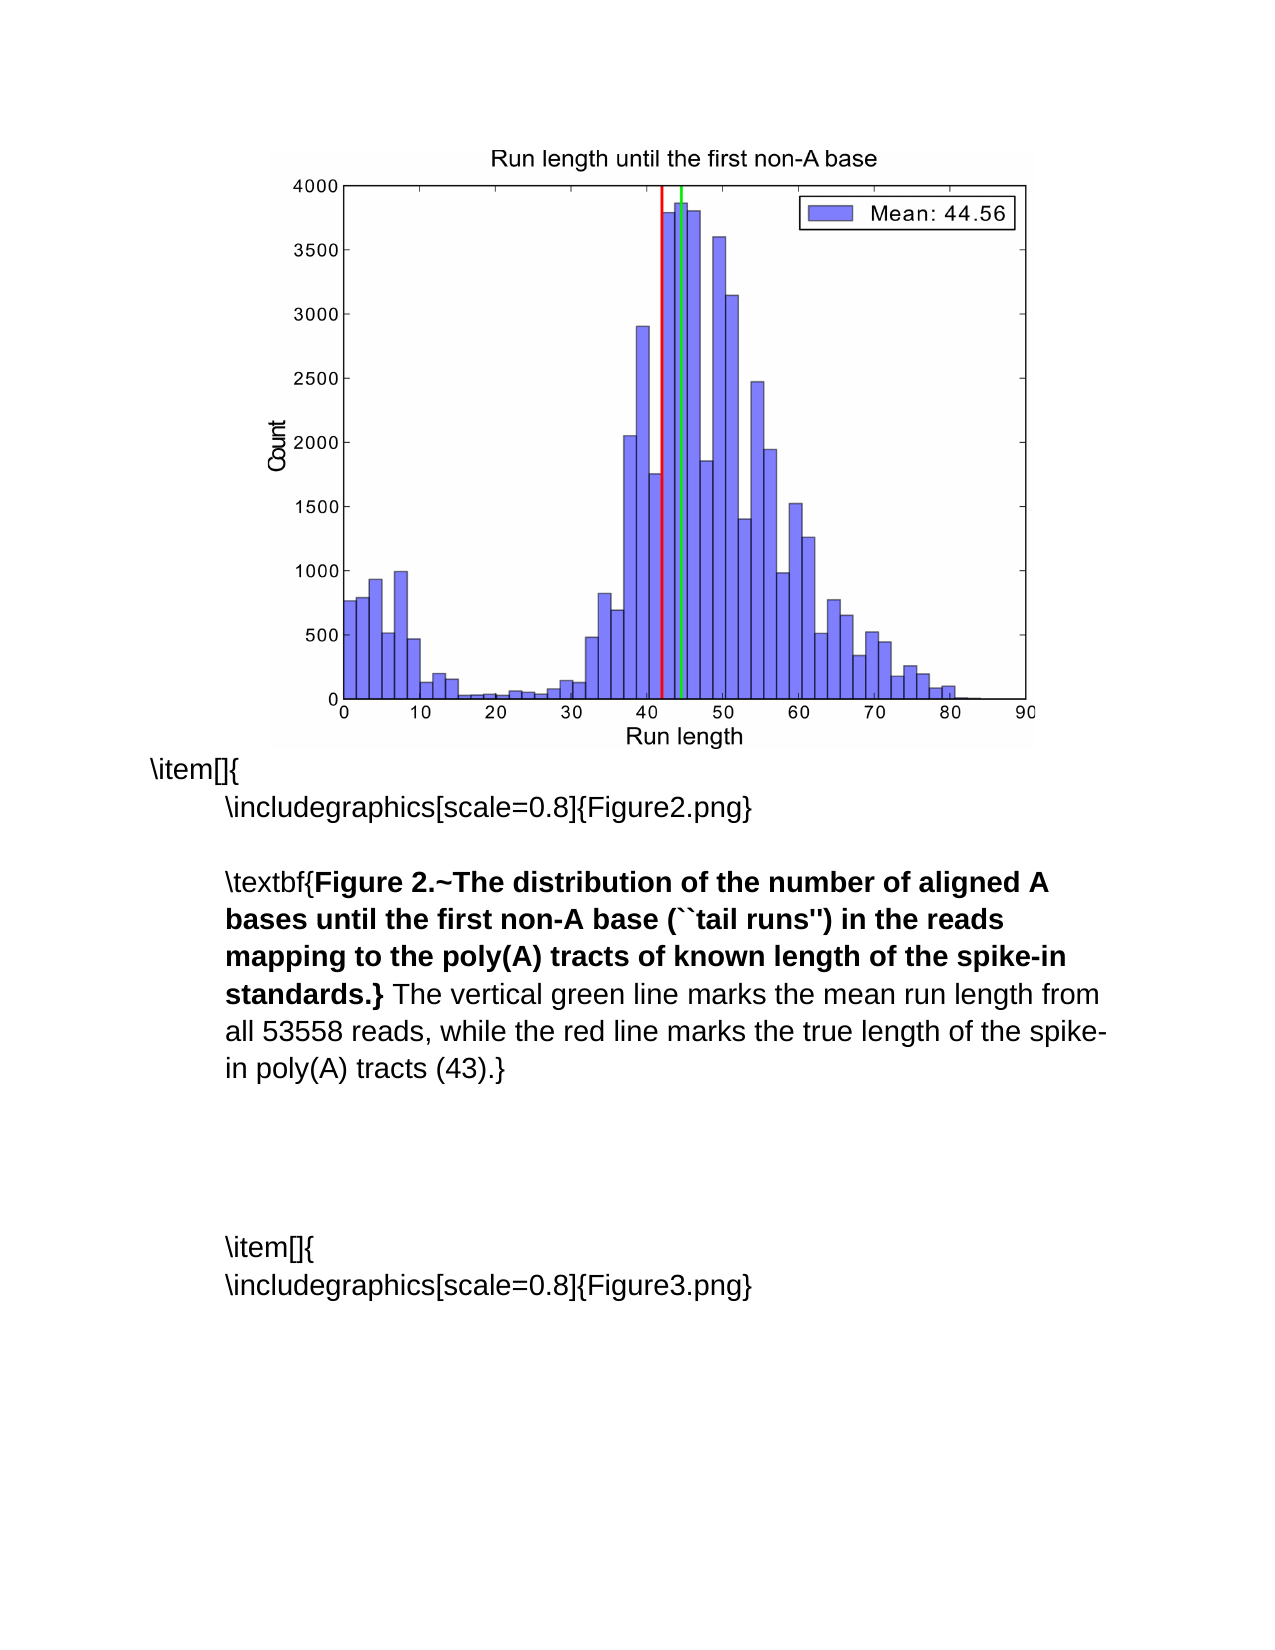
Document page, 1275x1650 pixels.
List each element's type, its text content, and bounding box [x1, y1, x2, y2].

text \item[]{ [225, 1231, 1125, 1264]
picture [267, 150, 1036, 749]
text \item[]{ [150, 749, 1125, 786]
text \includegraphics[scale=0.8]{Figure2.png} [225, 791, 1125, 823]
text \includegraphics[scale=0.8]{Figure3.png} [225, 1269, 1125, 1301]
text \textbf{Figure 2.~The distribution of the number of aligned A bases until the first non-A base (``tail runs'') in the reads mapping to the poly(A) tracts of known length of the spike-in standards.} The vertical green line marks the mean run length from all 53558 reads, while the red line marks the true length of the spike-in poly(A) tracts (43).} [225, 866, 1125, 1085]
